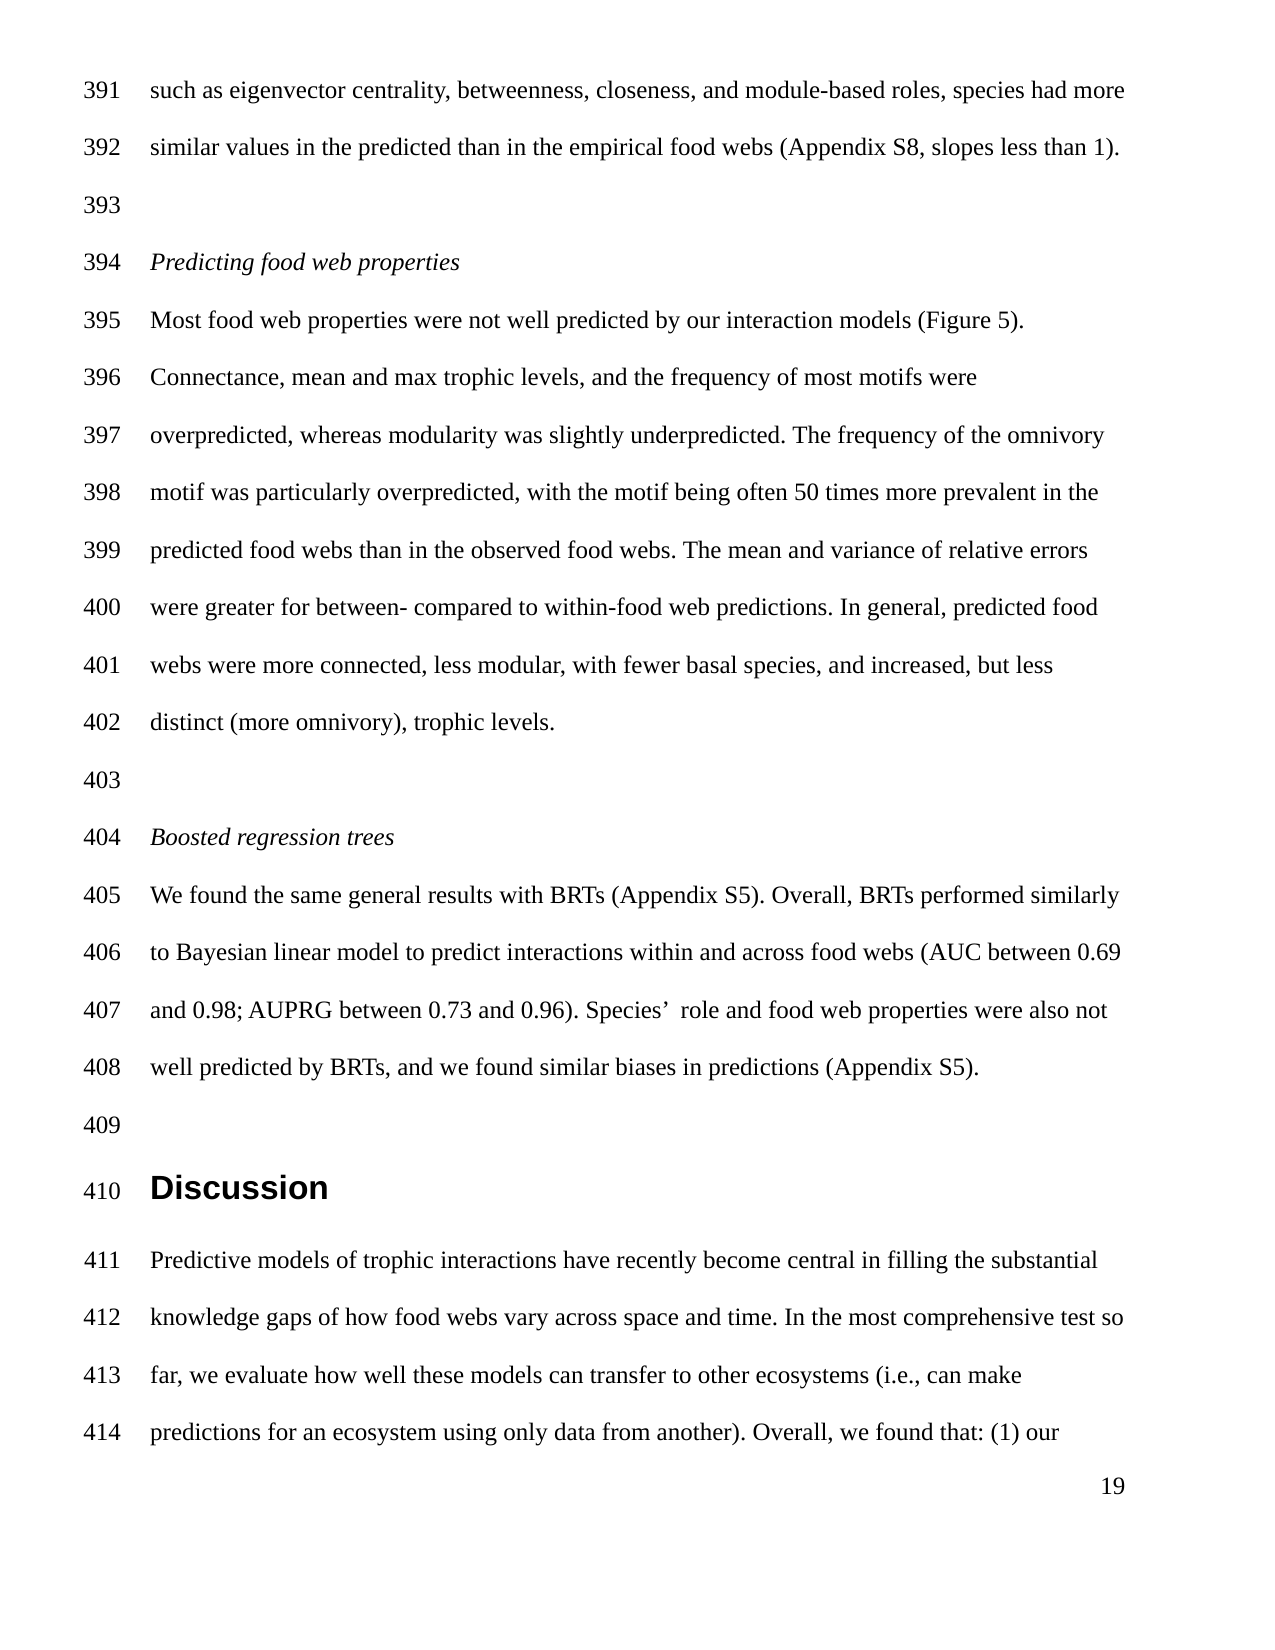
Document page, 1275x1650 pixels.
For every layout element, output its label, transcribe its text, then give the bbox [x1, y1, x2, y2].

subtitle Discussion [150, 1167, 1125, 1206]
text Predictive models of trophic interactions have recently become central in filling the substantial knowledge gaps of how food webs vary across space and time. In the most comprehensive test so far, we evaluate how well these models can transfer to other ecosystems (i.e., can make predictions for an ecosystem using only data from another). Overall, we found that: (1) our [150, 1245, 1125, 1446]
text We found the same general results with BRTs (Appendix S5). Overall, BRTs performed similarly to Bayesian linear model to predict interactions within and across food webs (AUC between 0.69 and 0.98; AUPRG between 0.73 and 0.96). Species’ role and food web properties were also not well predicted by BRTs, and we found similar biases in predictions (Appendix S5). [150, 880, 1125, 1081]
text Predicting food web properties [150, 247, 1125, 276]
text Boosted regression trees [150, 822, 1125, 851]
text such as eigenvector centrality, betweenness, closeness, and module-based roles, species had more similar values in the predicted than in the empirical food webs (Appendix S8, slopes less than 1). [150, 75, 1125, 161]
text Most food web properties were not well predicted by our interaction models (Figure 5). Connectance, mean and max trophic levels, and the frequency of most motifs were overpredicted, whereas modularity was slightly underpredicted. The frequency of the omnivory motif was particularly overpredicted, with the motif being often 50 times more prevalent in the predicted food webs than in the observed food webs. The mean and variance of relative errors were greater for between- compared to within-food web predictions. In general, predicted food webs were more connected, less modular, with fewer basal species, and increased, but less distinct (more omnivory), trophic levels. [150, 305, 1125, 736]
